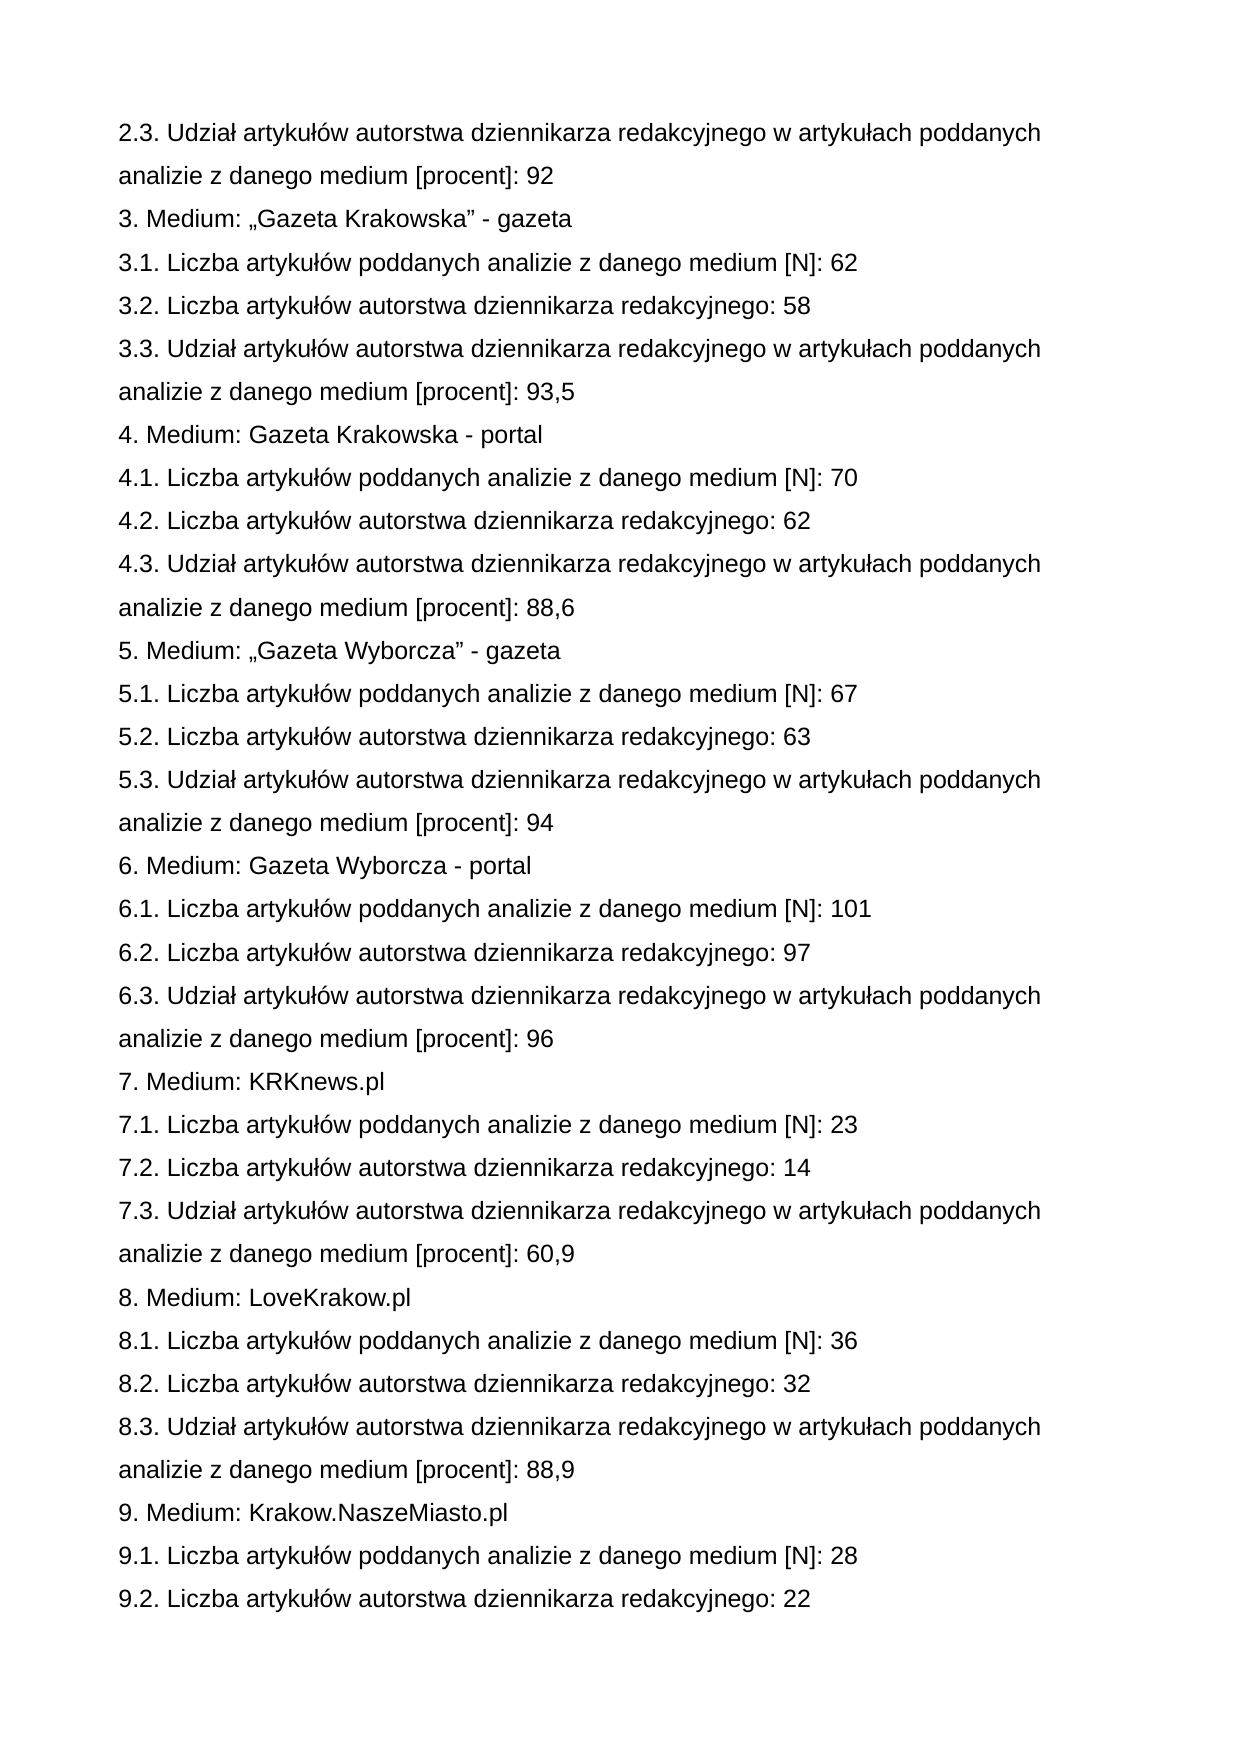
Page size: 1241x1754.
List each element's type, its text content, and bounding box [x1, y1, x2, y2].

text 4. Medium: Gazeta Krakowska - portal [118, 420, 1122, 449]
text 6. Medium: Gazeta Wyborcza - portal [118, 851, 1122, 880]
text 5.1. Liczba artykułów poddanych analizie z danego medium [N]: 67 [118, 679, 1122, 707]
text 7.2. Liczba artykułów autorstwa dziennikarza redakcyjnego: 14 [118, 1153, 1122, 1182]
text 8.1. Liczba artykułów poddanych analizie z danego medium [N]: 36 [118, 1326, 1122, 1354]
text 4.3. Udział artykułów autorstwa dziennikarza redakcyjnego w artykułach poddanych analizie z danego medium [procent]: 88,6 [118, 549, 1122, 621]
text 3.2. Liczba artykułów autorstwa dziennikarza redakcyjnego: 58 [118, 291, 1122, 319]
text 7.1. Liczba artykułów poddanych analizie z danego medium [N]: 23 [118, 1110, 1122, 1139]
text 4.2. Liczba artykułów autorstwa dziennikarza redakcyjnego: 62 [118, 506, 1122, 535]
text 4.1. Liczba artykułów poddanych analizie z danego medium [N]: 70 [118, 463, 1122, 492]
text 2.3. Udział artykułów autorstwa dziennikarza redakcyjnego w artykułach poddanych analizie z danego medium [procent]: 92 [118, 118, 1122, 190]
text 3. Medium: „Gazeta Krakowska” - gazeta [118, 204, 1122, 233]
text 7.3. Udział artykułów autorstwa dziennikarza redakcyjnego w artykułach poddanych analizie z danego medium [procent]: 60,9 [118, 1196, 1122, 1268]
text 9. Medium: Krakow.NaszeMiasto.pl [118, 1498, 1122, 1527]
text 5. Medium: „Gazeta Wyborcza” - gazeta [118, 636, 1122, 664]
text 6.2. Liczba artykułów autorstwa dziennikarza redakcyjnego: 97 [118, 937, 1122, 966]
text 3.1. Liczba artykułów poddanych analizie z danego medium [N]: 62 [118, 247, 1122, 276]
text 7. Medium: KRKnews.pl [118, 1067, 1122, 1096]
text 5.3. Udział artykułów autorstwa dziennikarza redakcyjnego w artykułach poddanych analizie z danego medium [procent]: 94 [118, 765, 1122, 837]
text 9.2. Liczba artykułów autorstwa dziennikarza redakcyjnego: 22 [118, 1584, 1122, 1613]
text 9.1. Liczba artykułów poddanych analizie z danego medium [N]: 28 [118, 1541, 1122, 1570]
text 3.3. Udział artykułów autorstwa dziennikarza redakcyjnego w artykułach poddanych analizie z danego medium [procent]: 93,5 [118, 334, 1122, 406]
text 5.2. Liczba artykułów autorstwa dziennikarza redakcyjnego: 63 [118, 722, 1122, 751]
text 6.3. Udział artykułów autorstwa dziennikarza redakcyjnego w artykułach poddanych analizie z danego medium [procent]: 96 [118, 981, 1122, 1052]
text 8. Medium: LoveKrakow.pl [118, 1282, 1122, 1311]
text 6.1. Liczba artykułów poddanych analizie z danego medium [N]: 101 [118, 894, 1122, 923]
text 8.3. Udział artykułów autorstwa dziennikarza redakcyjnego w artykułach poddanych analizie z danego medium [procent]: 88,9 [118, 1412, 1122, 1484]
text 8.2. Liczba artykułów autorstwa dziennikarza redakcyjnego: 32 [118, 1369, 1122, 1397]
